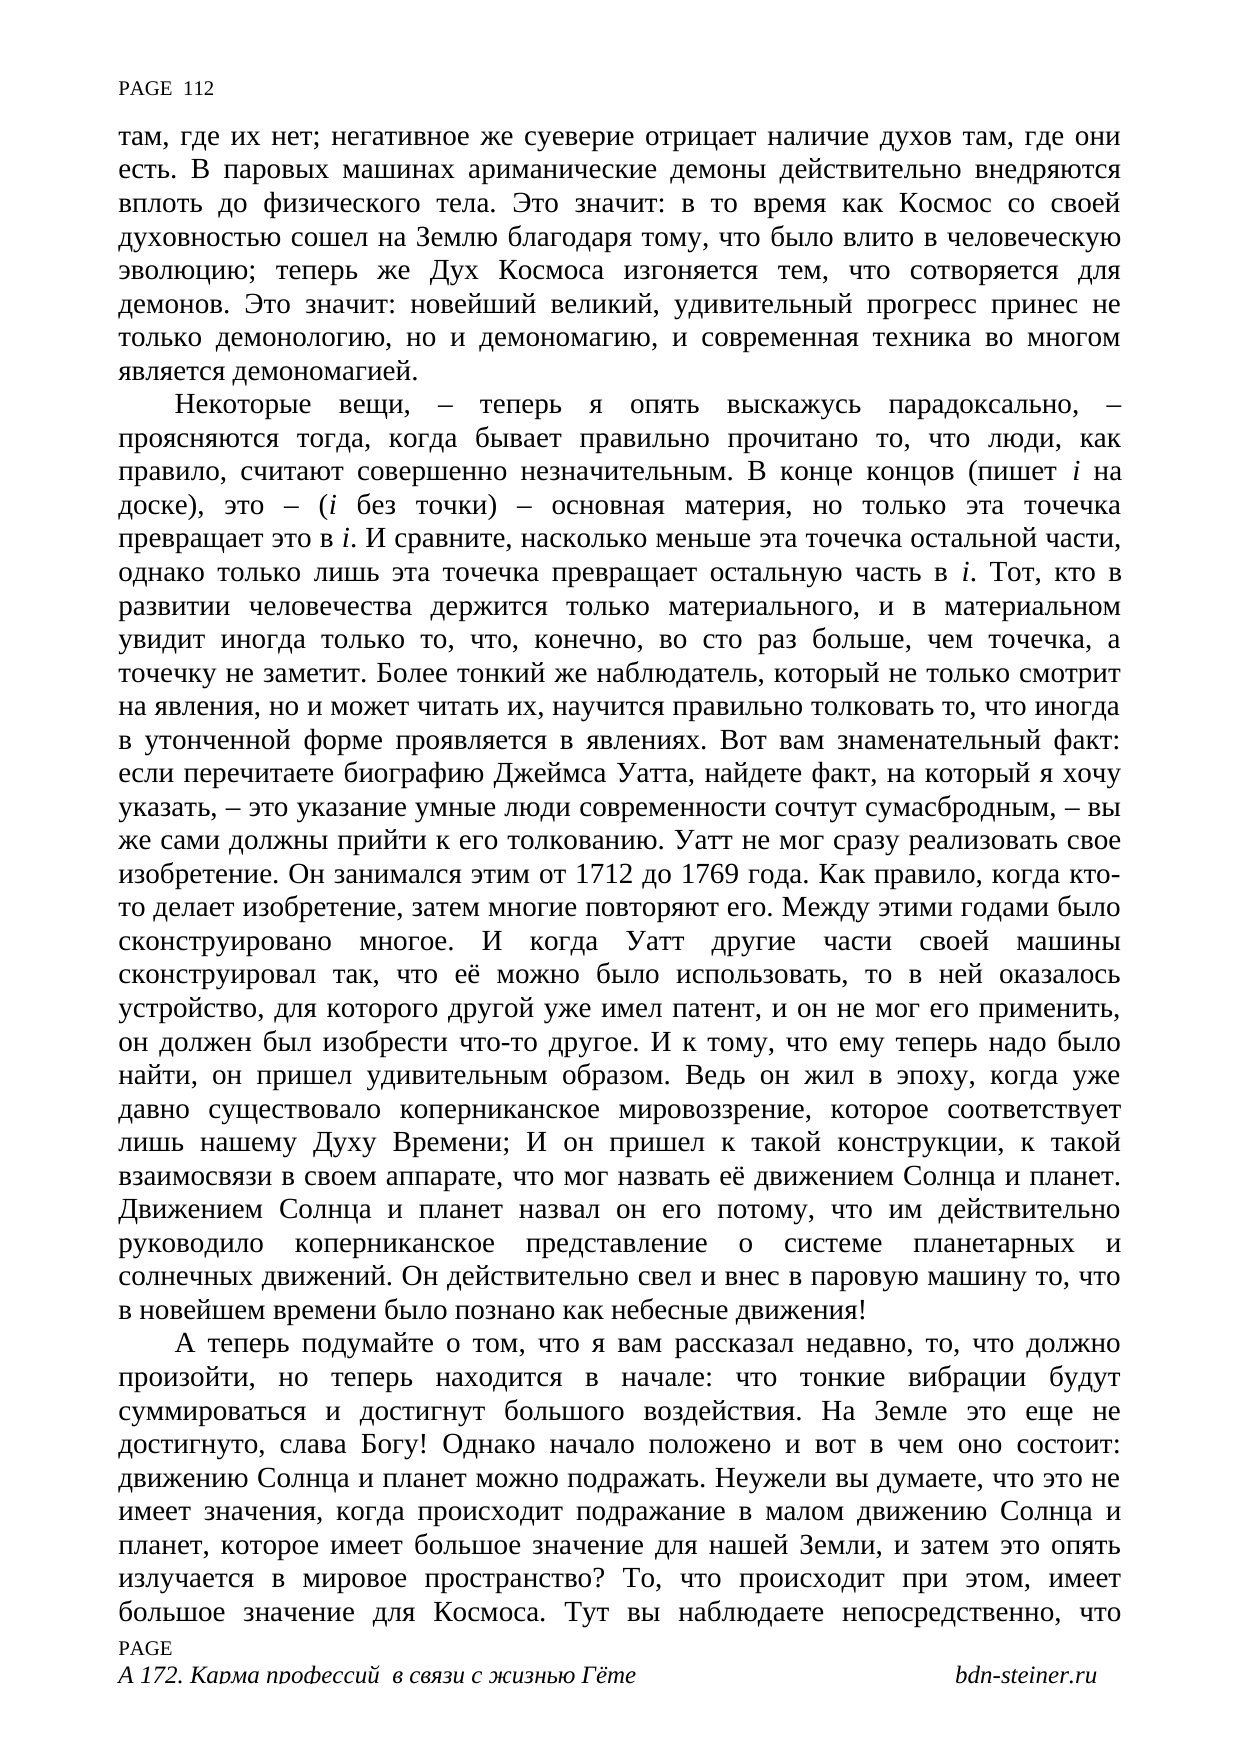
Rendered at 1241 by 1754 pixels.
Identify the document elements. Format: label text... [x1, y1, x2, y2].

text Некоторые вещи, – теперь я опять выскажусь парадоксально, – проясняются тогда, когда бывает правильно прочитано то, что люди, как правило, считают совершенно незначительным. В конце концов (пишет i на доске), это – (i без точки) – основная материя, но только эта точечка превращает это в i. И сравните, насколько меньше эта точечка остальной части, однако только лишь эта точечка превращает остальную часть в i. Тот, кто в развитии человечества держится только материального, и в материальном увидит иногда только то, что, конечно, во сто раз больше, чем точечка, а точечку не заметит. Более тонкий же наблюдатель, который не только смотрит на явления, но и может читать их, научится правильно толковать то, что иногда в утонченной форме проявляется в явлениях. Вот вам знаменательный факт: если перечитаете биографию Джеймса Уатта, найдете факт, на который я хочу указать, – это указание умные люди современности сочтут сумасбродным, – вы же сами должны прийти к его толкованию. Уатт не мог сразу реализовать свое изобретение. Он занимался этим от 1712 до 1769 года. Как правило, когда кто-то делает изобретение, затем многие повторяют его. Между этими годами было сконструировано многое. И когда Уатт другие части своей машины сконструировал так, что её можно было использовать, то в ней оказалось устройство, для которого другой уже имел патент, и он не мог его применить, он должен был изобрести что-то другое. И к тому, что ему теперь надо было найти, он пришел удивительным образом. Ведь он жил в эпоху, когда уже давно существовало коперниканское мировоззрение, которое соответствует лишь нашему Духу Времени; И он пришел к такой конструкции, к такой взаимосвязи в своем аппарате, что мог назвать её движением Солнца и планет. Движением Солнца и планет назвал он его потому, что им действительно руководило коперниканское представление о системе планетарных и солнечных движений. Он действительно свел и внес в паровую машину то, что в новейшем времени было познано как небесные движения! [118, 386, 1122, 1326]
text А теперь подумайте о том, что я вам рассказал недавно, то, что должно произойти, но теперь находится в начале: что тонкие вибрации будут суммироваться и достигнут большого воздействия. На Земле это еще не достигнуто, слава Богу! Однако начало положено и вот в чем оно состоит: движению Солнца и планет можно подражать. Неужели вы думаете, что это не имеет значения, когда происходит подражание в малом движению Солнца и планет, которое имеет большое значение для нашей Земли, и затем это опять излучается в мировое пространство? То, что происходит при этом, имеет большое значение для Космоса. Тут вы наблюдаете непосредственно, что [118, 1326, 1122, 1627]
text там, где их нет; негативное же суеверие отрицает наличие духов там, где они есть. В паровых машинах ариманические демоны действительно внедряются вплоть до физического тела. Это значит: в то время как Космос со своей духовностью сошел на Землю благодаря тому, что было влито в человеческую эволюцию; теперь же Дух Космоса изгоняется тем, что сотворяется для демонов. Это значит: новейший великий, удивительный прогресс принес не только демонологию, но и демономагию, и современная техника во многом является демономагией. [118, 118, 1122, 386]
